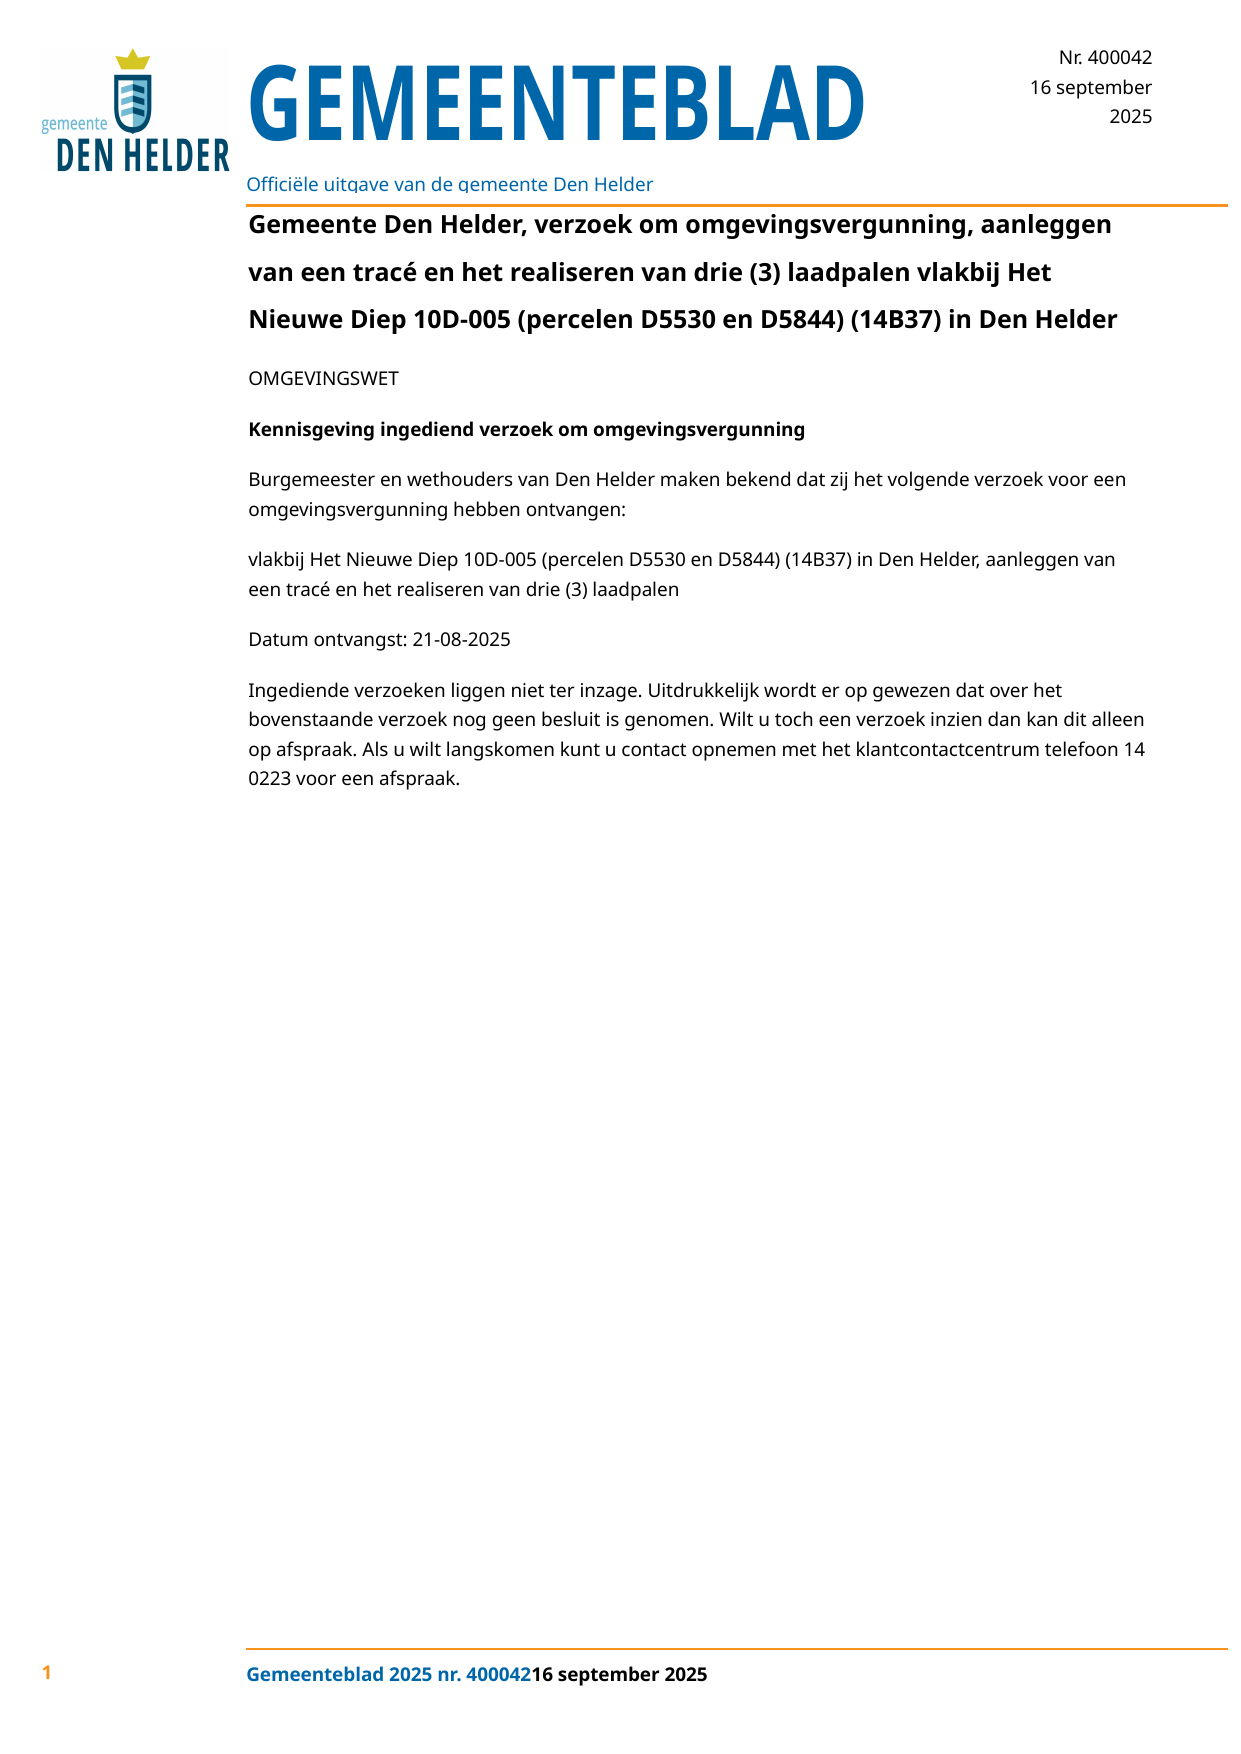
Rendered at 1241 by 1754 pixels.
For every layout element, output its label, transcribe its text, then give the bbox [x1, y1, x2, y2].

text Gemeente Den Helder, verzoek om omgevingsvergunning, aanleggen van een tracé en het realiseren van drie (3) laadpalen vlakbij Het Nieuwe Diep 10D-005 (percelen D5530 en D5844) (14B37) in Den Helder [248, 207, 1152, 336]
text vlakbij Het Nieuwe Diep 10D-005 (percelen D5530 en D5844) (14B37) in Den Helder, aanleggen van een tracé en het realiseren van drie (3) laadpalen [248, 546, 1152, 602]
picture [41, 47, 231, 172]
picture [100, 154, 106, 172]
picture [220, 160, 224, 172]
picture [182, 144, 187, 165]
text Datum ontvangst: 21-08-2025 [248, 626, 1152, 652]
text Burgemeester en wethouders van Den Helder maken bekend dat zij het volgende verzoek voor een omgevingsvergunning hebben ontvangen: [248, 466, 1152, 522]
text Kennisgeving ingediend verzoek om omgevingsvergunning [248, 416, 1152, 442]
text Ingediende verzoeken liggen niet ter inzage. Uitdrukkelijk wordt er op gewezen dat over het bovenstaande verzoek nog geen besluit is genomen. Wilt u toch een verzoek inzien dan kan dit alleen op afspraak. Als u wilt langskomen kunt u contact opnemen met het klantcontactcentrum telefoon 14 0223 voor een afspraak. [248, 677, 1152, 791]
picture [63, 144, 68, 165]
picture [130, 157, 135, 172]
text OMGEVINGSWET [248, 366, 1152, 391]
